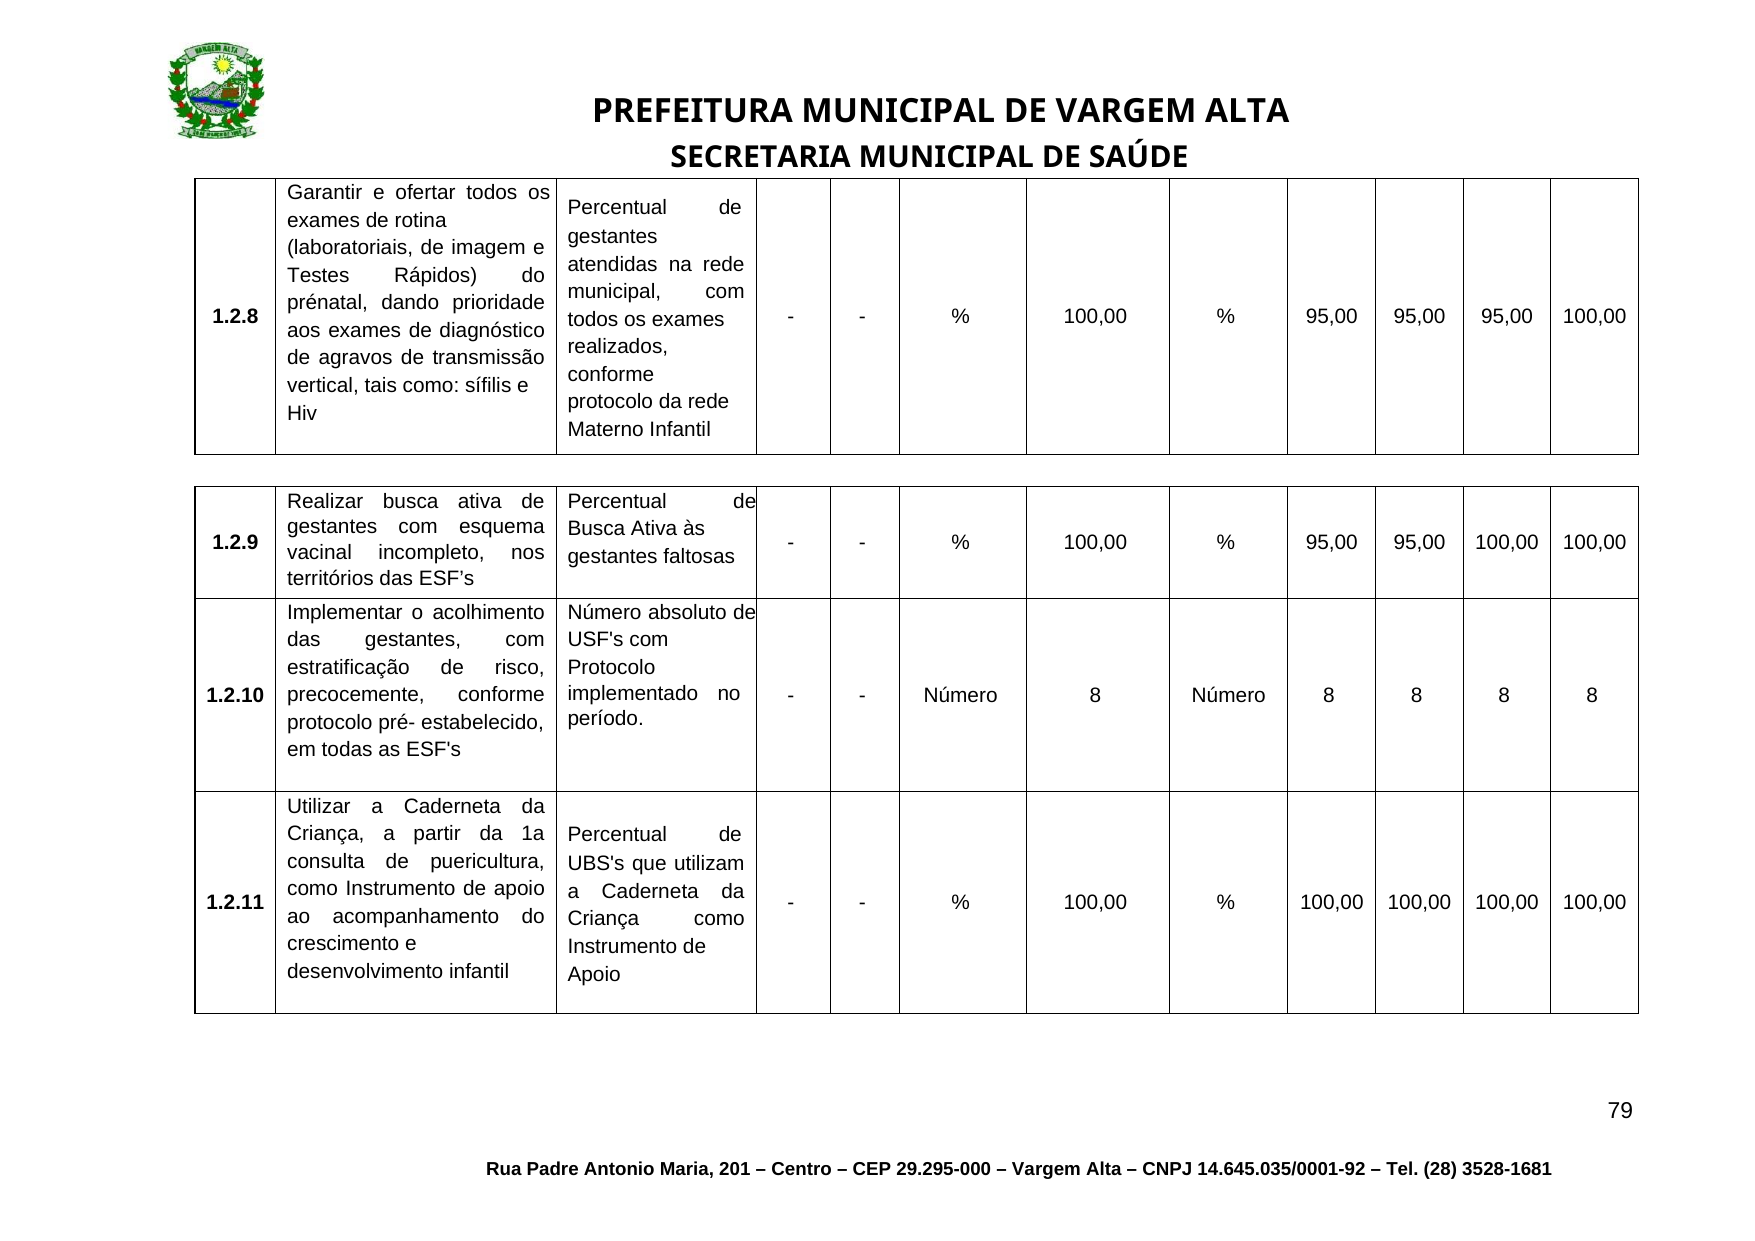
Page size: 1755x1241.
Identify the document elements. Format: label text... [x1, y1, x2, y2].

table_cell % [1170, 179, 1287, 454]
table_cell 95,00 [1376, 179, 1463, 454]
table_cell 1.2.8 [196, 179, 275, 454]
table_cell 100,00 [1551, 792, 1638, 1013]
table_cell - [831, 179, 899, 454]
table_header 1.2.9 [196, 487, 275, 597]
table_cell 8 [1376, 599, 1463, 791]
table_cell 95,00 [1464, 179, 1550, 454]
table_cell 8 [1027, 599, 1169, 791]
table_cell % [1170, 792, 1287, 1013]
table_header 95,00 [1376, 487, 1463, 597]
table_header 100,00 [1551, 487, 1638, 597]
table_cell - [831, 792, 899, 1013]
table_cell 8 [1288, 599, 1375, 791]
table_cell 1.2.10 [196, 599, 275, 791]
table_header % [1170, 487, 1287, 597]
table_cell Número absoluto de USF's com Protocolo implementado no período. [557, 599, 756, 791]
table_header 95,00 [1288, 487, 1375, 597]
table_header % [900, 487, 1026, 597]
table_cell 100,00 [1027, 792, 1169, 1013]
table_cell 100,00 [1464, 792, 1550, 1013]
table_cell 100,00 [1551, 179, 1638, 454]
table_cell - [757, 179, 830, 454]
table_cell Número [900, 599, 1026, 791]
table_cell - [757, 792, 830, 1013]
table_cell 100,00 [1376, 792, 1463, 1013]
table_cell Garantir e ofertar todos os exames de rotina (laboratoriais, de imagem e Testes Rápidos) do prénatal, dando prioridade aos exames de diagnóstico de agravos de transmissão vertical, tais como: sífilis e Hiv [276, 179, 556, 454]
table_cell Número [1170, 599, 1287, 791]
table_header Percentual de Busca Ativa às gestantes faltosas [557, 487, 756, 597]
table_cell Utilizar a Caderneta da Criança, a partir da 1a consulta de puericultura, como Instrumento de apoio ao acompanhamento do crescimento e desenvolvimento infantil [276, 792, 556, 1013]
table_cell 1.2.11 [196, 792, 275, 1013]
table_cell - [757, 599, 830, 791]
table_cell 8 [1551, 599, 1638, 791]
table_header - [831, 487, 899, 597]
table_header - [757, 487, 830, 597]
table_cell 95,00 [1288, 179, 1375, 454]
table_cell % [900, 792, 1026, 1013]
table_cell % [900, 179, 1026, 454]
table_header Realizar busca ativa de gestantes com esquema vacinal incompleto, nos territórios das ESF’s [276, 487, 556, 597]
table_cell Implementar o acolhimento das gestantes, com estratificação de risco, precocemente, conforme protocolo pré- estabelecido, em todas as ESF's [276, 599, 556, 791]
table_cell Percentual de gestantes atendidas na rede municipal, com todos os exames realizados, conforme protocolo da rede Materno Infantil [557, 179, 756, 454]
table_header 100,00 [1027, 487, 1169, 597]
table_cell 100,00 [1027, 179, 1169, 454]
table_cell 100,00 [1288, 792, 1375, 1013]
table_header 100,00 [1464, 487, 1550, 597]
table_cell 8 [1464, 599, 1550, 791]
table_cell Percentual de UBS's que utilizam a Caderneta da Criança como Instrumento de Apoio [557, 792, 756, 1013]
table_cell - [831, 599, 899, 791]
